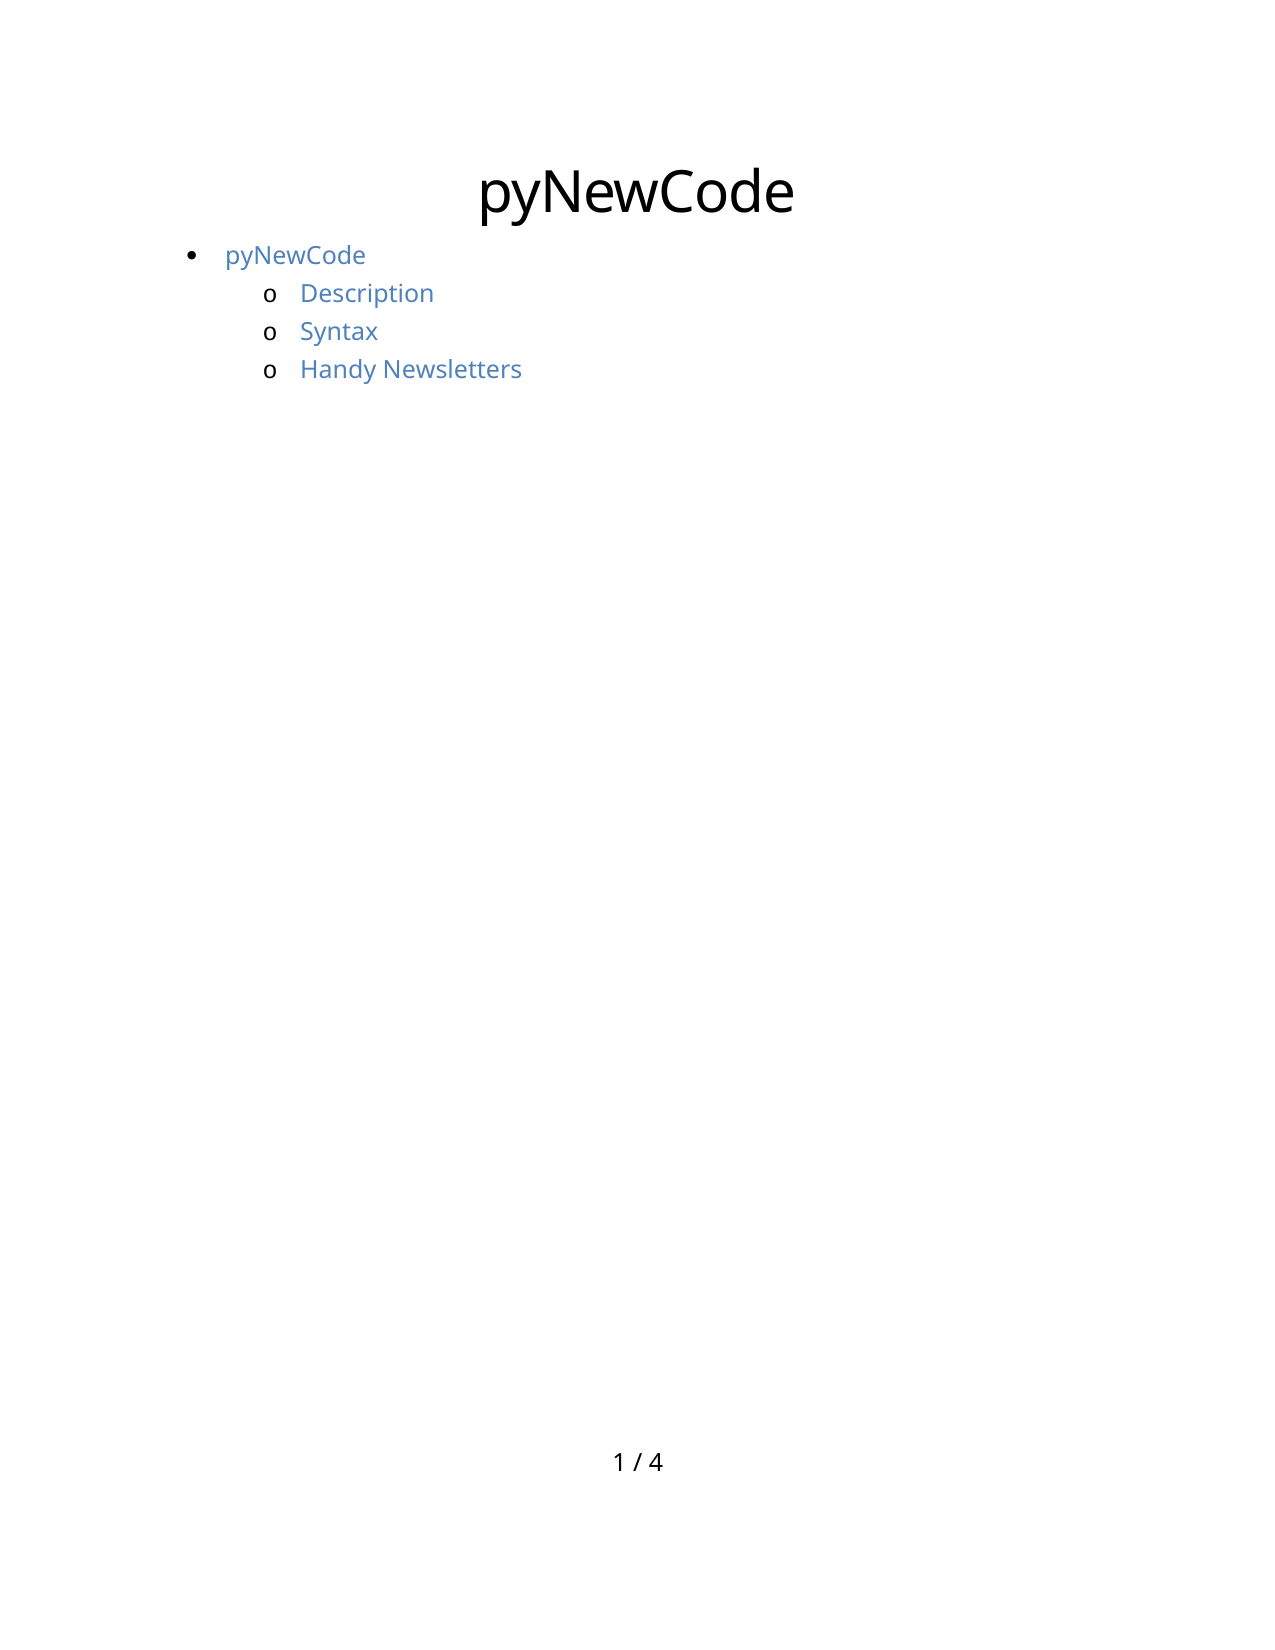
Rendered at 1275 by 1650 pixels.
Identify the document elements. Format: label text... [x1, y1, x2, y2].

list pyNewCode [187, 238, 1125, 272]
list Syntax [262, 314, 1125, 348]
list Handy Newsletters [262, 352, 1125, 386]
list Description [262, 276, 1125, 310]
title pyNewCode [150, 150, 1125, 229]
